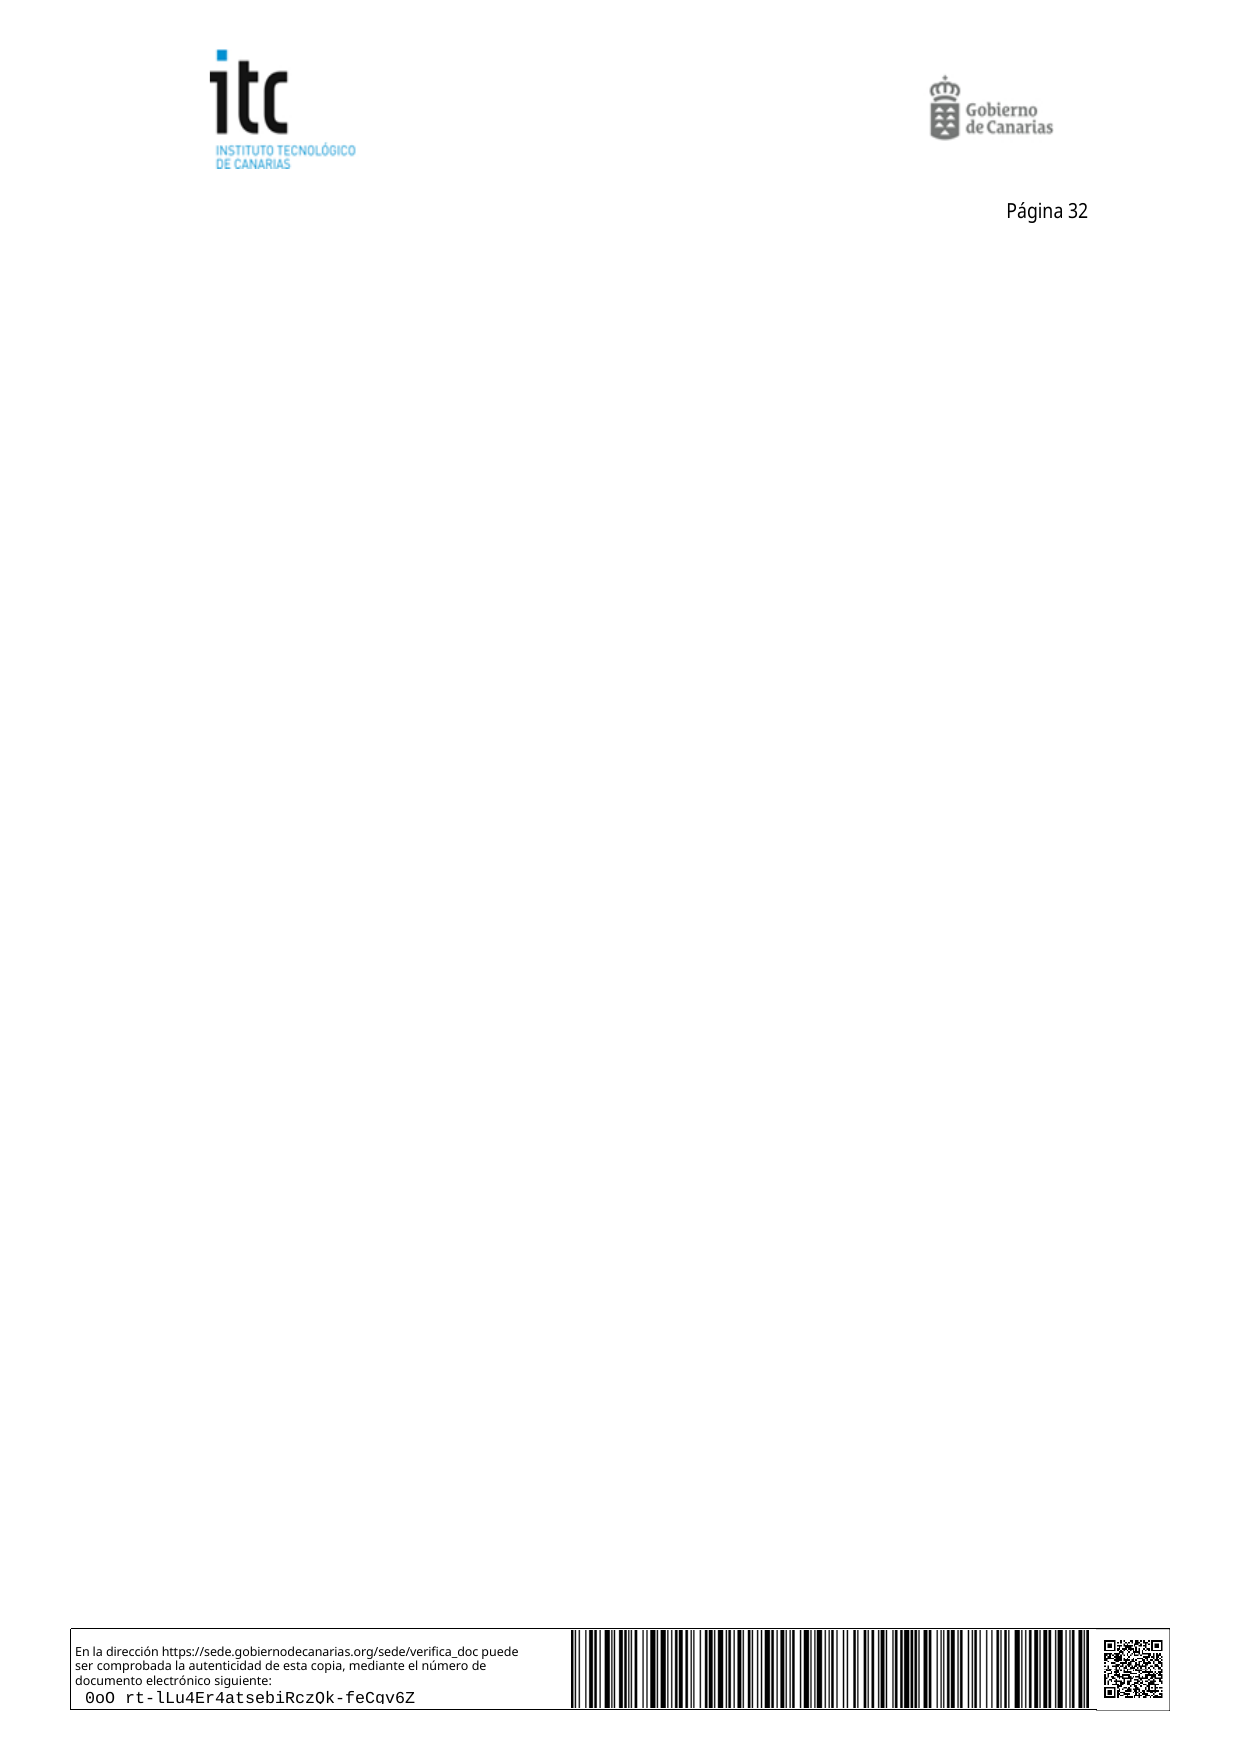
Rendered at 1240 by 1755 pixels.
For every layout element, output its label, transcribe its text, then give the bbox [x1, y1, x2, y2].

text Página 32 [58, 196, 1088, 224]
